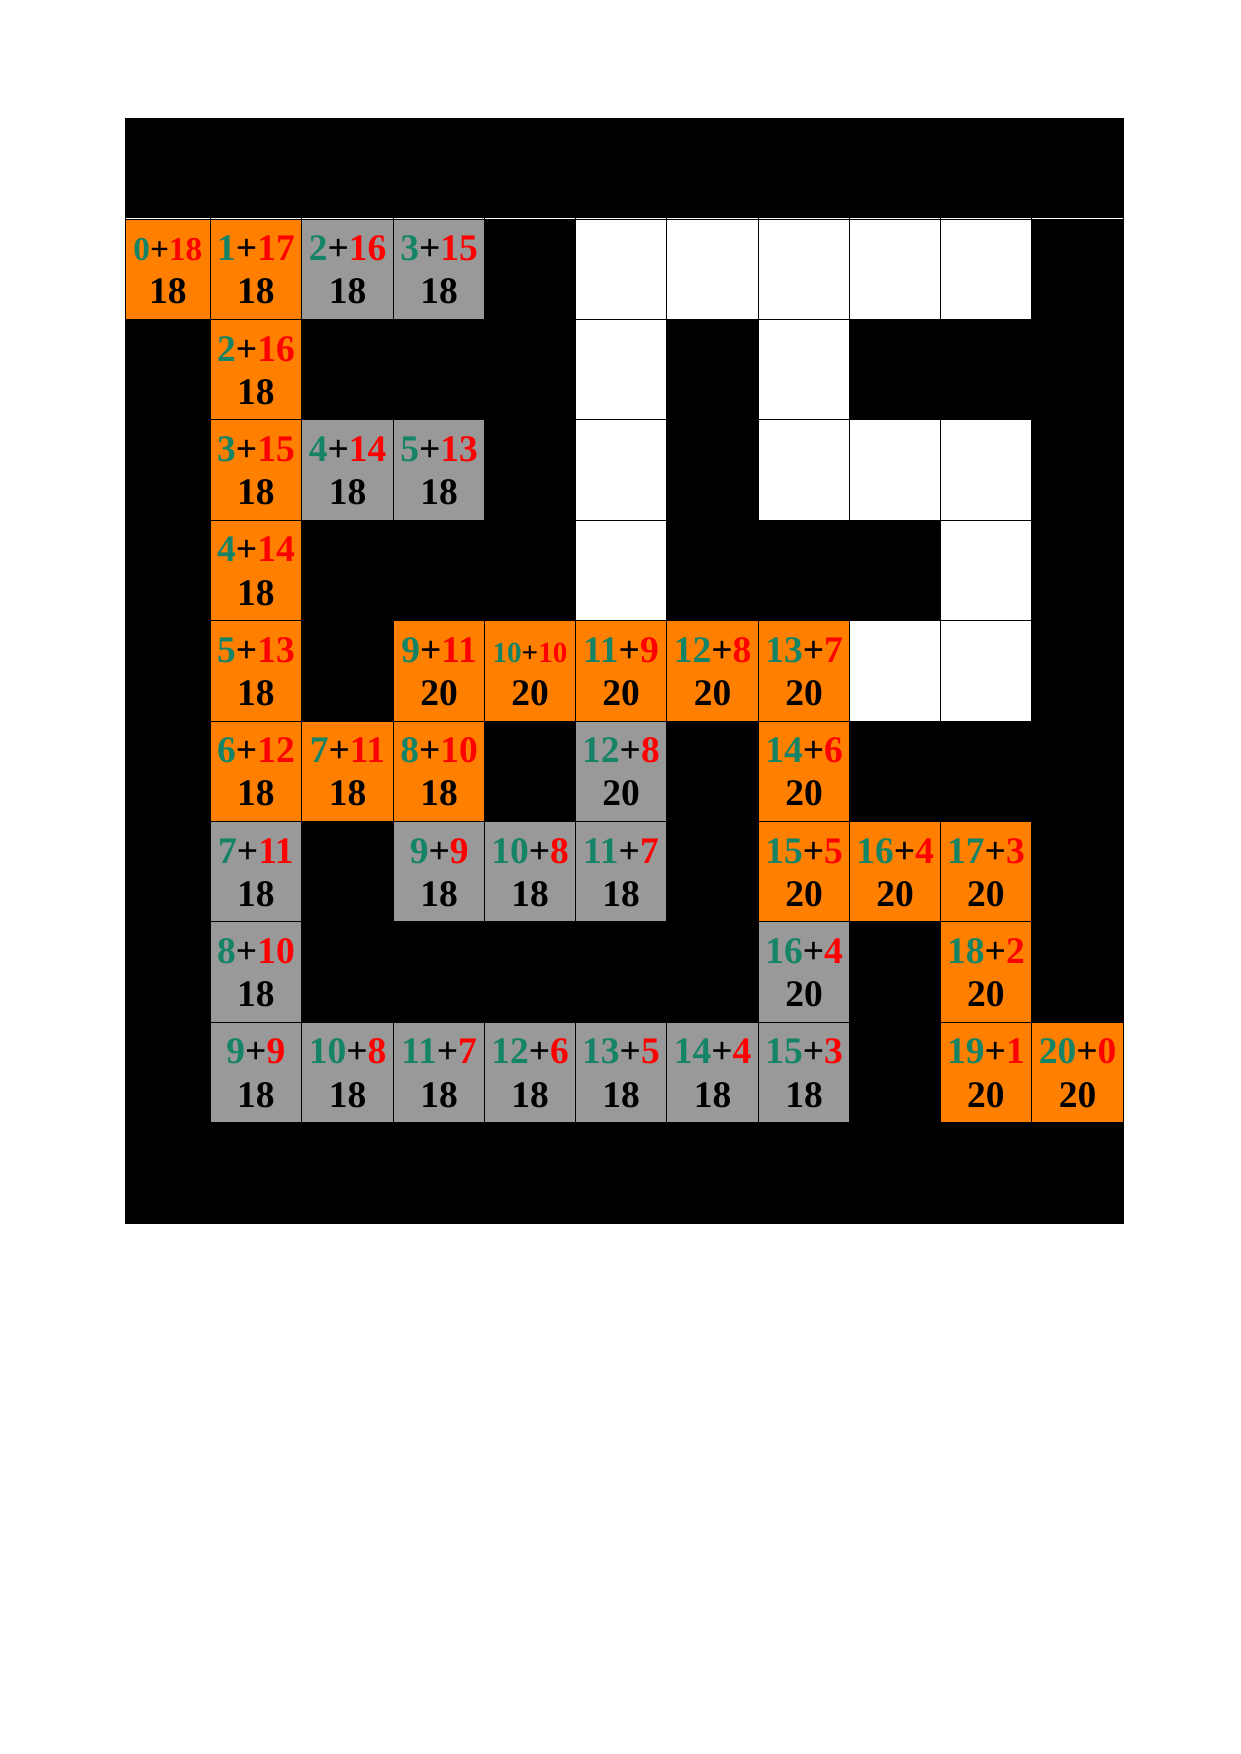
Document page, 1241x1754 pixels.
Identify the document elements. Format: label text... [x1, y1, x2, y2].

table_cell [667, 320, 758, 419]
table_cell 12+8 20 [667, 621, 758, 721]
table_cell [394, 521, 484, 620]
table_cell [302, 1123, 393, 1223]
table_cell 19+1 20 [941, 1023, 1031, 1122]
table_cell [850, 621, 940, 721]
table_cell [667, 420, 758, 520]
table_cell [576, 420, 666, 520]
table_cell [850, 722, 940, 821]
table_cell 8+10 18 [211, 922, 301, 1022]
table_cell [850, 521, 940, 620]
table_header [485, 119, 575, 218]
table_cell 1+17 18 [211, 220, 301, 319]
table_cell 7+11 18 [302, 722, 393, 821]
table_cell [126, 1023, 210, 1122]
table_cell [485, 1123, 575, 1223]
table_cell [302, 320, 393, 419]
table_cell 0+18 18 [126, 220, 210, 319]
table_header [941, 119, 1031, 218]
table_cell [1032, 420, 1123, 520]
table_cell [1032, 621, 1123, 721]
table_cell 17+3 20 [941, 822, 1031, 921]
table_cell 7+11 18 [211, 822, 301, 921]
table_cell 13+7 20 [759, 621, 849, 721]
table_cell [941, 1123, 1031, 1223]
table_cell [667, 822, 758, 921]
table_cell 11+7 18 [576, 822, 666, 921]
table_cell 13+5 18 [576, 1023, 666, 1122]
table_cell [941, 220, 1031, 319]
table_cell 10+8 18 [485, 822, 575, 921]
table_cell [850, 1023, 940, 1122]
table_cell [941, 722, 1031, 821]
table_cell [126, 1123, 210, 1223]
table_cell [302, 822, 393, 921]
table_cell [576, 922, 666, 1022]
table_cell [850, 320, 940, 419]
table_cell [394, 320, 484, 419]
table_cell [850, 922, 940, 1022]
table_cell [1032, 722, 1123, 821]
table_cell 9+9 18 [394, 822, 484, 921]
table_cell [485, 420, 575, 520]
table_cell 18+2 20 [941, 922, 1031, 1022]
table_cell 10+8 18 [302, 1023, 393, 1122]
table_cell 5+13 18 [211, 621, 301, 721]
table_cell [850, 220, 940, 319]
table_cell [941, 320, 1031, 419]
table_cell [1032, 822, 1123, 921]
table_cell [485, 320, 575, 419]
table_cell 15+5 20 [759, 822, 849, 921]
table_cell [576, 1123, 666, 1223]
table_cell [211, 1123, 301, 1223]
table_cell [576, 220, 666, 319]
table_cell [941, 420, 1031, 520]
table_cell [667, 922, 758, 1022]
table_cell 2+16 18 [302, 220, 393, 319]
table_cell 4+14 18 [302, 420, 393, 520]
table_cell 15+3 18 [759, 1023, 849, 1122]
table_cell [485, 521, 575, 620]
table_cell [850, 1123, 940, 1223]
table_cell 4+14 18 [211, 521, 301, 620]
table_cell [576, 320, 666, 419]
table_cell 3+15 18 [394, 220, 484, 319]
table_cell [1032, 922, 1123, 1022]
table_cell 16+4 20 [759, 922, 849, 1022]
table_cell 8+10 18 [394, 722, 484, 821]
table_cell [759, 521, 849, 620]
table_cell [485, 220, 575, 319]
table_cell [759, 420, 849, 520]
table_cell 20+0 20 [1032, 1023, 1123, 1122]
table_cell [126, 420, 210, 520]
table_header [302, 119, 393, 218]
table_cell 14+4 18 [667, 1023, 758, 1122]
table_cell [126, 722, 210, 821]
table_cell 14+6 20 [759, 722, 849, 821]
table_cell [1032, 521, 1123, 620]
table_header [759, 119, 849, 218]
table_cell [1032, 320, 1123, 419]
table_cell [126, 822, 210, 921]
table_cell 9+9 18 [211, 1023, 301, 1122]
table_cell [394, 922, 484, 1022]
table_cell [667, 1123, 758, 1223]
table_header [850, 119, 940, 218]
table_cell [302, 922, 393, 1022]
table_header [211, 119, 301, 218]
table_cell [759, 320, 849, 419]
table_cell [485, 722, 575, 821]
table_cell [126, 922, 210, 1022]
table_cell [667, 220, 758, 319]
table_cell [667, 722, 758, 821]
table_cell 3+15 18 [211, 420, 301, 520]
table_cell 9+11 20 [394, 621, 484, 721]
table_cell [1032, 220, 1123, 319]
table_cell [485, 922, 575, 1022]
table_cell 12+6 18 [485, 1023, 575, 1122]
table_header [126, 119, 210, 218]
table_cell [1032, 1123, 1123, 1223]
table_cell 5+13 18 [394, 420, 484, 520]
table_cell [126, 320, 210, 419]
table_cell [126, 521, 210, 620]
table_header [576, 119, 666, 218]
table_cell [941, 621, 1031, 721]
table_cell 10+10 20 [485, 621, 575, 721]
table_cell [759, 220, 849, 319]
table_header [1032, 119, 1123, 218]
table_cell 2+16 18 [211, 320, 301, 419]
table_cell [941, 521, 1031, 620]
table_cell [394, 1123, 484, 1223]
table_cell [302, 521, 393, 620]
table_cell [302, 621, 393, 721]
table_cell 16+4 20 [850, 822, 940, 921]
table_cell [850, 420, 940, 520]
table_cell [759, 1123, 849, 1223]
table_header [667, 119, 758, 218]
table_cell 11+7 18 [394, 1023, 484, 1122]
table_header [394, 119, 484, 218]
table_cell [126, 621, 210, 721]
table_cell [576, 521, 666, 620]
table_cell 11+9 20 [576, 621, 666, 721]
table_cell 6+12 18 [211, 722, 301, 821]
table_cell 12+8 20 [576, 722, 666, 821]
table_cell [667, 521, 758, 620]
